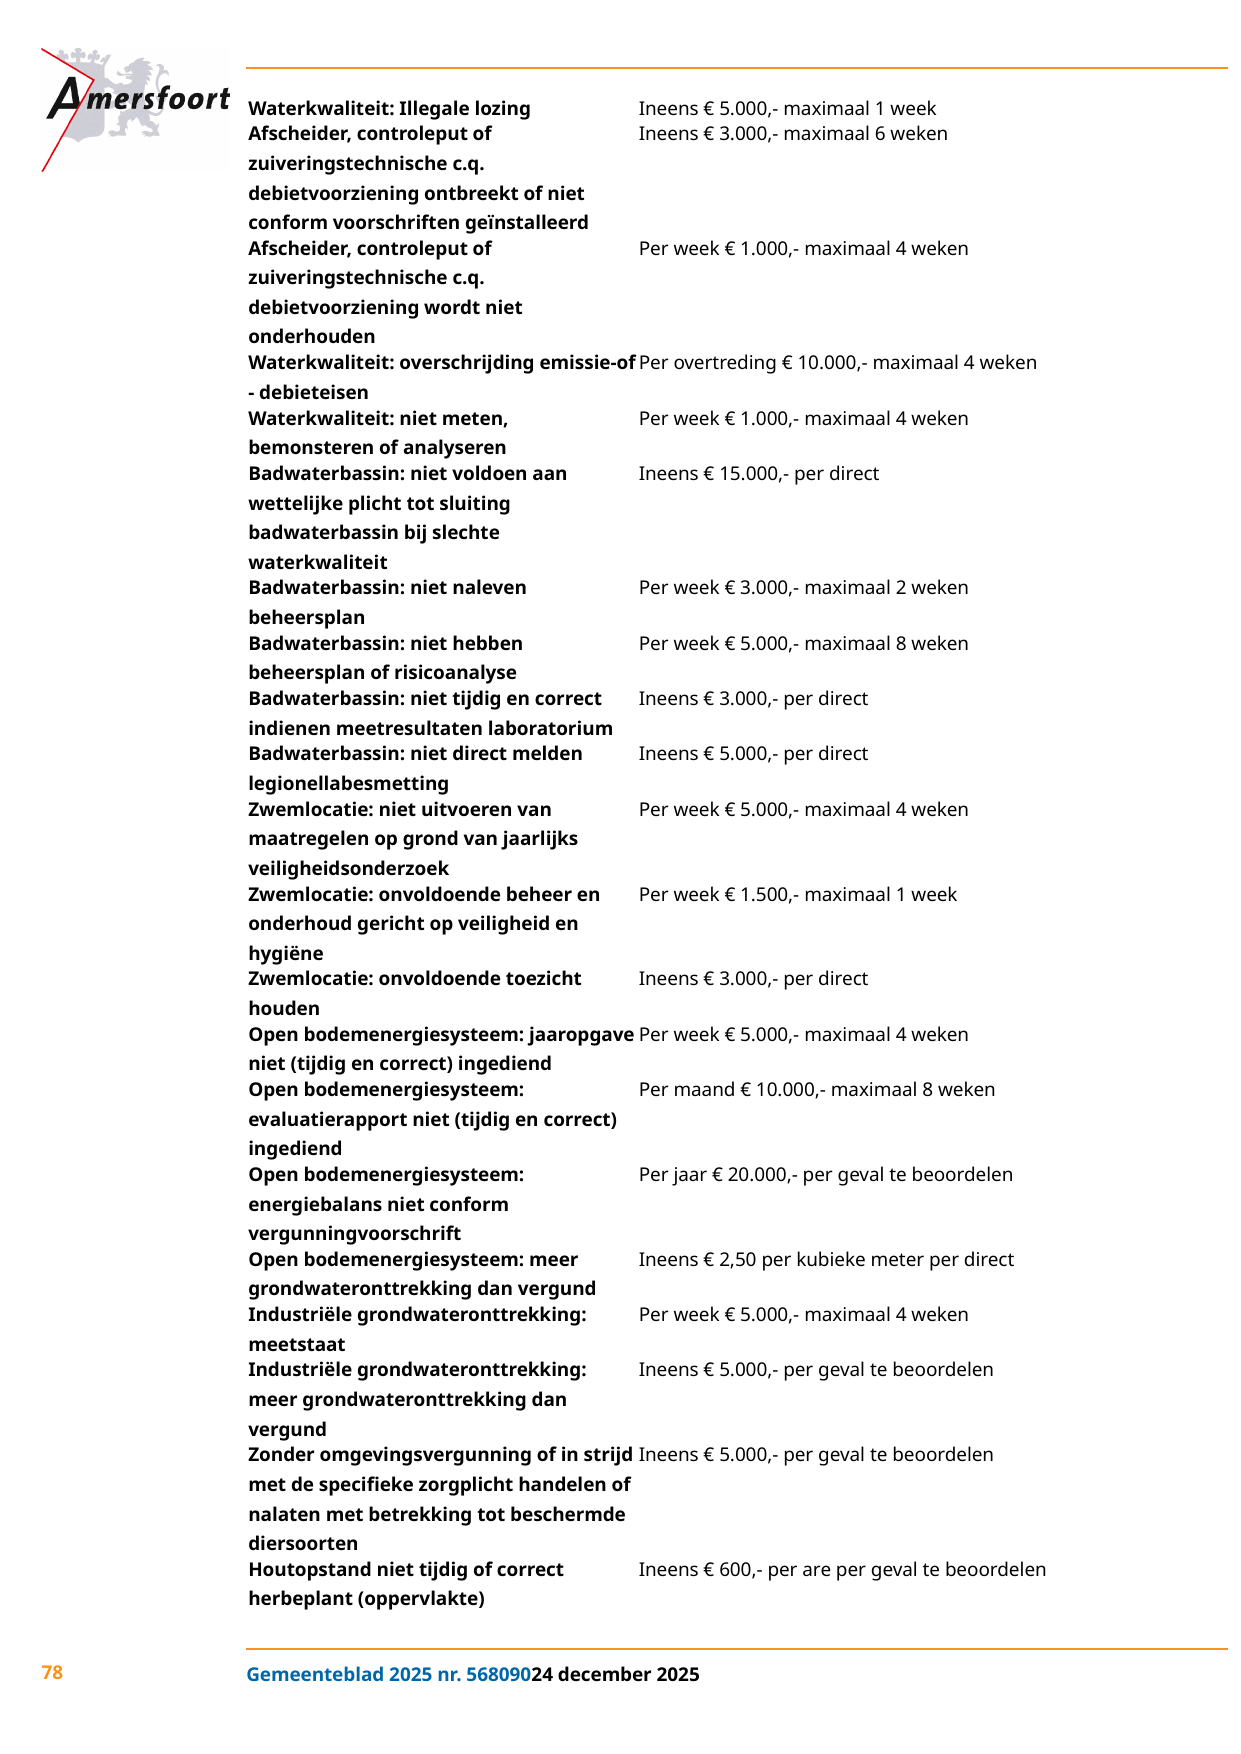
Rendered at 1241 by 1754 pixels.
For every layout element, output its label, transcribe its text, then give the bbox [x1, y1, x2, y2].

table_cell Per overtreding € 10.000,- maximaal 4 weken [639, 350, 1152, 405]
table_cell Zonder omgevingsvergunning of in strijd met de specifieke zorgplicht handelen of nalaten met betrekking tot beschermde diersoorten [248, 1442, 638, 1556]
table_cell Waterkwaliteit: Illegale lozing [248, 95, 638, 121]
table_cell Per week € 1.000,- maximaal 4 weken [639, 405, 1152, 460]
table_cell Per week € 3.000,- maximaal 2 weken [639, 575, 1152, 630]
table_cell Ineens € 600,- per are per geval te beoordelen [639, 1556, 1152, 1611]
table_cell Per week € 1.000,- maximaal 4 weken [639, 235, 1152, 349]
table_cell Ineens € 5.000,- per direct [639, 741, 1152, 796]
table_cell Badwaterbassin: niet hebben beheersplan of risicoanalyse [248, 630, 638, 685]
table_cell Per week € 5.000,- maximaal 4 weken [639, 796, 1152, 881]
table_cell Open bodemenergiesysteem: evaluatierapport niet (tijdig en correct) ingediend [248, 1076, 638, 1161]
table_cell Badwaterbassin: niet voldoen aan wettelijke plicht tot sluiting badwaterbassin bij slechte waterkwaliteit [248, 460, 638, 574]
table_cell Zwemlocatie: onvoldoende beheer en onderhoud gericht op veiligheid en hygiëne [248, 881, 638, 966]
table_cell Per maand € 10.000,- maximaal 8 weken [639, 1076, 1152, 1161]
table_cell Open bodemenergiesysteem: jaaropgave niet (tijdig en correct) ingediend [248, 1021, 638, 1076]
table_cell Ineens € 2,50 per kubieke meter per direct [639, 1246, 1152, 1301]
table_cell Ineens € 5.000,- per geval te beoordelen [639, 1357, 1152, 1442]
table_cell Open bodemenergiesysteem: meer grondwateronttrekking dan vergund [248, 1246, 638, 1301]
table_cell Zwemlocatie: niet uitvoeren van maatregelen op grond van jaarlijks veiligheidsonderzoek [248, 796, 638, 881]
table_cell Per jaar € 20.000,- per geval te beoordelen [639, 1161, 1152, 1246]
table_cell Per week € 5.000,- maximaal 4 weken [639, 1021, 1152, 1076]
table_cell Ineens € 3.000,- maximaal 6 weken [639, 121, 1152, 235]
table_cell Ineens € 5.000,- per geval te beoordelen [639, 1442, 1152, 1556]
table_cell Zwemlocatie: onvoldoende toezicht houden [248, 966, 638, 1021]
table_cell Afscheider, controleput of zuiveringstechnische c.q. debietvoorziening ontbreekt of niet conform voorschriften geïnstalleerd [248, 121, 638, 235]
table_cell Ineens € 3.000,- per direct [639, 966, 1152, 1021]
table_cell Waterkwaliteit: overschrijding emissie-of - debieteisen [248, 350, 638, 405]
table_cell Per week € 5.000,- maximaal 8 weken [639, 630, 1152, 685]
table_cell Houtopstand niet tijdig of correct herbeplant (oppervlakte) [248, 1556, 638, 1611]
table_cell Ineens € 3.000,- per direct [639, 685, 1152, 741]
table_cell Per week € 5.000,- maximaal 4 weken [639, 1301, 1152, 1357]
table_cell Afscheider, controleput of zuiveringstechnische c.q. debietvoorziening wordt niet onderhouden [248, 235, 638, 349]
picture [41, 47, 231, 172]
table_cell Waterkwaliteit: niet meten, bemonsteren of analyseren [248, 405, 638, 460]
table_cell Badwaterbassin: niet naleven beheersplan [248, 575, 638, 630]
table_cell Industriële grondwateronttrekking: meetstaat [248, 1301, 638, 1357]
table_cell Ineens € 5.000,- maximaal 1 week [639, 95, 1152, 121]
table_cell Ineens € 15.000,- per direct [639, 460, 1152, 574]
table_cell Per week € 1.500,- maximaal 1 week [639, 881, 1152, 966]
table_cell Badwaterbassin: niet direct melden legionellabesmetting [248, 741, 638, 796]
table_cell Industriële grondwateronttrekking: meer grondwateronttrekking dan vergund [248, 1357, 638, 1442]
table_cell Badwaterbassin: niet tijdig en correct indienen meetresultaten laboratorium [248, 685, 638, 741]
table_cell Open bodemenergiesysteem: energiebalans niet conform vergunningvoorschrift [248, 1161, 638, 1246]
